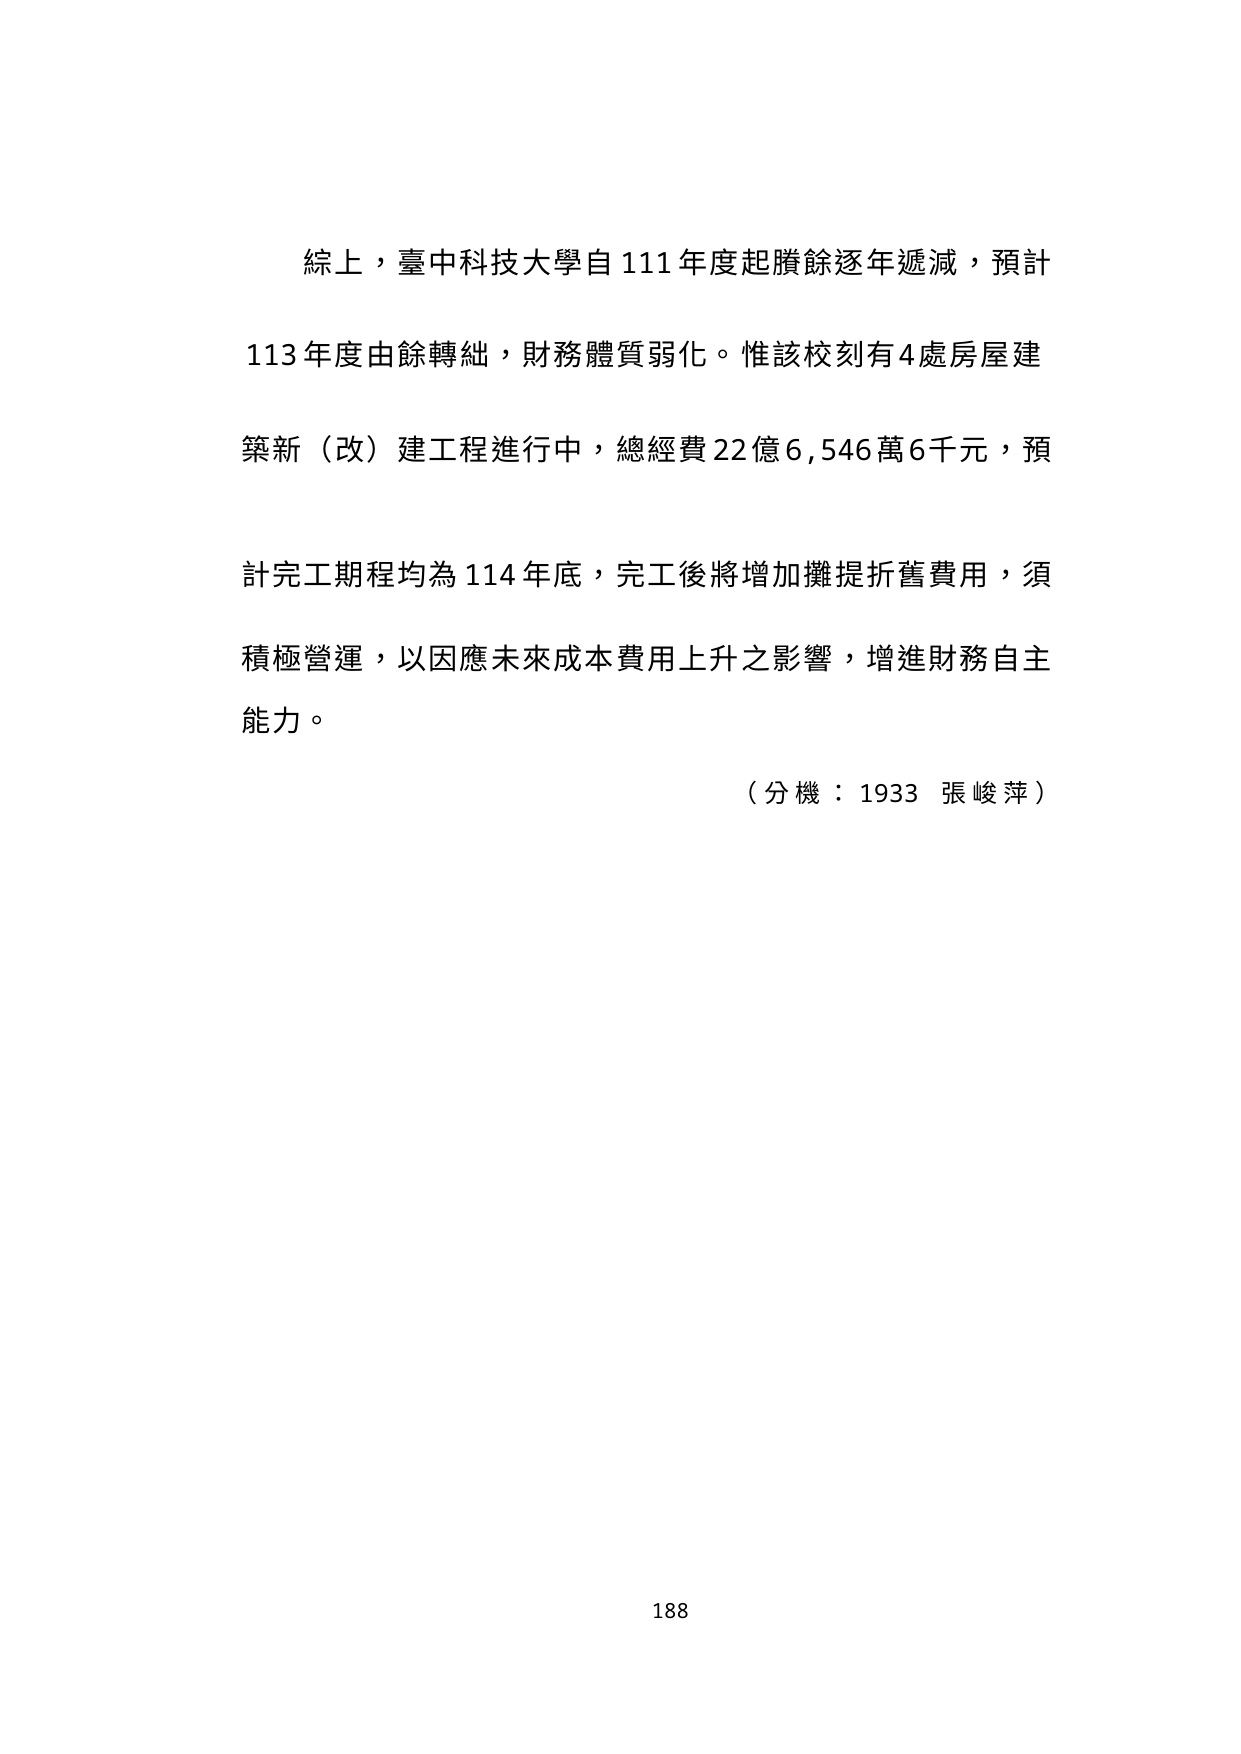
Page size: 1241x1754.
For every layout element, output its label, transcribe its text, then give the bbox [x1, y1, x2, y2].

text （分機：1933 張峻萍） [177, 740, 1063, 802]
text 綜上，臺中科技大學自111年度起賸餘逐年遞減，預計113年度由餘轉絀，財務體質弱化。惟該校刻有4處房屋建築新（改）建工程進行中，總經費22億6,546萬6千元，預計完工期程均為114年底，完工後將增加攤提折舊費用，須積極營運，以因應未來成本費用上升之影響，增進財務自主能力。 [236, 177, 1063, 740]
